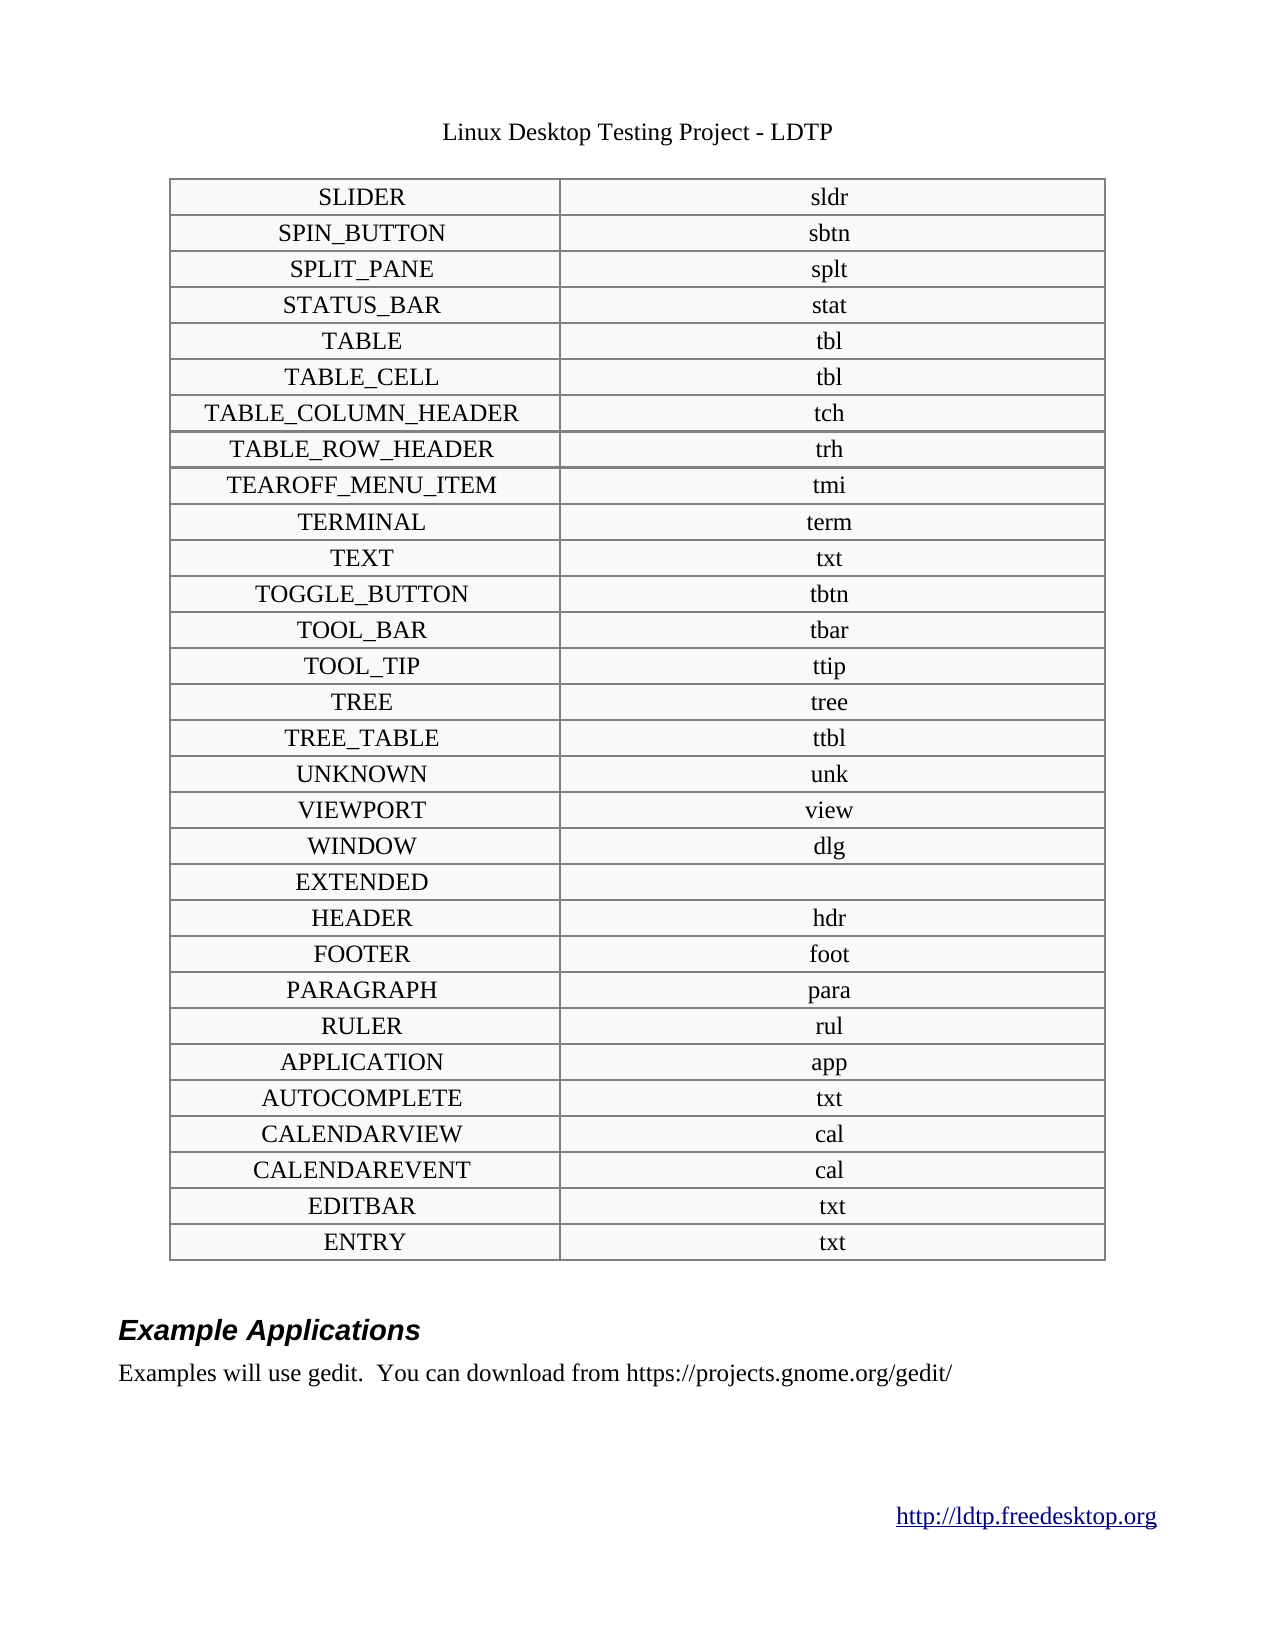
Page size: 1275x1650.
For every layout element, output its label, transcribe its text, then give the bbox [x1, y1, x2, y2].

table_cell TREE [171, 685, 559, 719]
table_cell cal [561, 1153, 1104, 1187]
table_cell TABLE [171, 324, 559, 358]
table_cell tbl [561, 360, 1104, 394]
table_cell STATUS_BAR [171, 288, 559, 322]
table_cell txt [561, 541, 1104, 574]
table_cell cal [561, 1117, 1104, 1151]
table_cell stat [561, 288, 1104, 322]
table_cell TEAROFF_MENU_ITEM [171, 469, 559, 502]
table_cell CALENDARVIEW [171, 1117, 559, 1151]
table_cell TEXT [171, 541, 559, 574]
table_cell HEADER [171, 901, 559, 935]
table_cell EDITBAR [171, 1189, 559, 1223]
table_cell APPLICATION [171, 1045, 559, 1079]
table_cell AUTOCOMPLETE [171, 1081, 559, 1115]
text Examples will use gedit. You can download from https://projects.gnome.org/gedit/ [118, 1359, 1157, 1387]
table_cell unk [561, 757, 1104, 791]
table_cell tree [561, 685, 1104, 719]
table_cell txt [561, 1081, 1104, 1115]
table_cell SPLIT_PANE [171, 252, 559, 286]
table_cell FOOTER [171, 937, 559, 971]
table_cell sldr [561, 180, 1104, 214]
table_cell WINDOW [171, 829, 559, 863]
table_cell txt [561, 1189, 1104, 1223]
table_cell TABLE_CELL [171, 360, 559, 394]
table_cell TOOL_TIP [171, 649, 559, 683]
table_cell tbtn [561, 577, 1104, 611]
table_cell ttip [561, 649, 1104, 683]
table_cell foot [561, 937, 1104, 971]
table_cell sbtn [561, 216, 1104, 250]
table_cell EXTENDED [171, 865, 559, 899]
table_cell txt [561, 1225, 1104, 1259]
table_cell ENTRY [171, 1225, 559, 1259]
table_cell ttbl [561, 721, 1104, 755]
table_cell para [561, 973, 1104, 1007]
table_cell TABLE_COLUMN_HEADER [171, 396, 559, 430]
table_cell VIEWPORT [171, 793, 559, 827]
table_cell UNKNOWN [171, 757, 559, 791]
table_cell PARAGRAPH [171, 973, 559, 1007]
table_cell SLIDER [171, 180, 559, 214]
table_cell TERMINAL [171, 505, 559, 538]
table_cell [561, 865, 1104, 899]
table_cell dlg [561, 829, 1104, 863]
table_cell tbar [561, 613, 1104, 647]
table_cell SPIN_BUTTON [171, 216, 559, 250]
table_cell tch [561, 396, 1104, 430]
table_cell tbl [561, 324, 1104, 358]
table_cell tmi [561, 469, 1104, 502]
table_cell splt [561, 252, 1104, 286]
table_cell app [561, 1045, 1104, 1079]
table_cell trh [561, 433, 1104, 466]
table_cell TOOL_BAR [171, 613, 559, 647]
table_cell hdr [561, 901, 1104, 935]
table_cell term [561, 505, 1104, 538]
table_cell CALENDAREVENT [171, 1153, 559, 1187]
table_cell view [561, 793, 1104, 827]
table_cell TABLE_ROW_HEADER [171, 433, 559, 466]
table_cell TOGGLE_BUTTON [171, 577, 559, 611]
table_cell RULER [171, 1009, 559, 1043]
subtitle Example Applications [118, 1314, 1157, 1347]
table_cell TREE_TABLE [171, 721, 559, 755]
table_cell rul [561, 1009, 1104, 1043]
